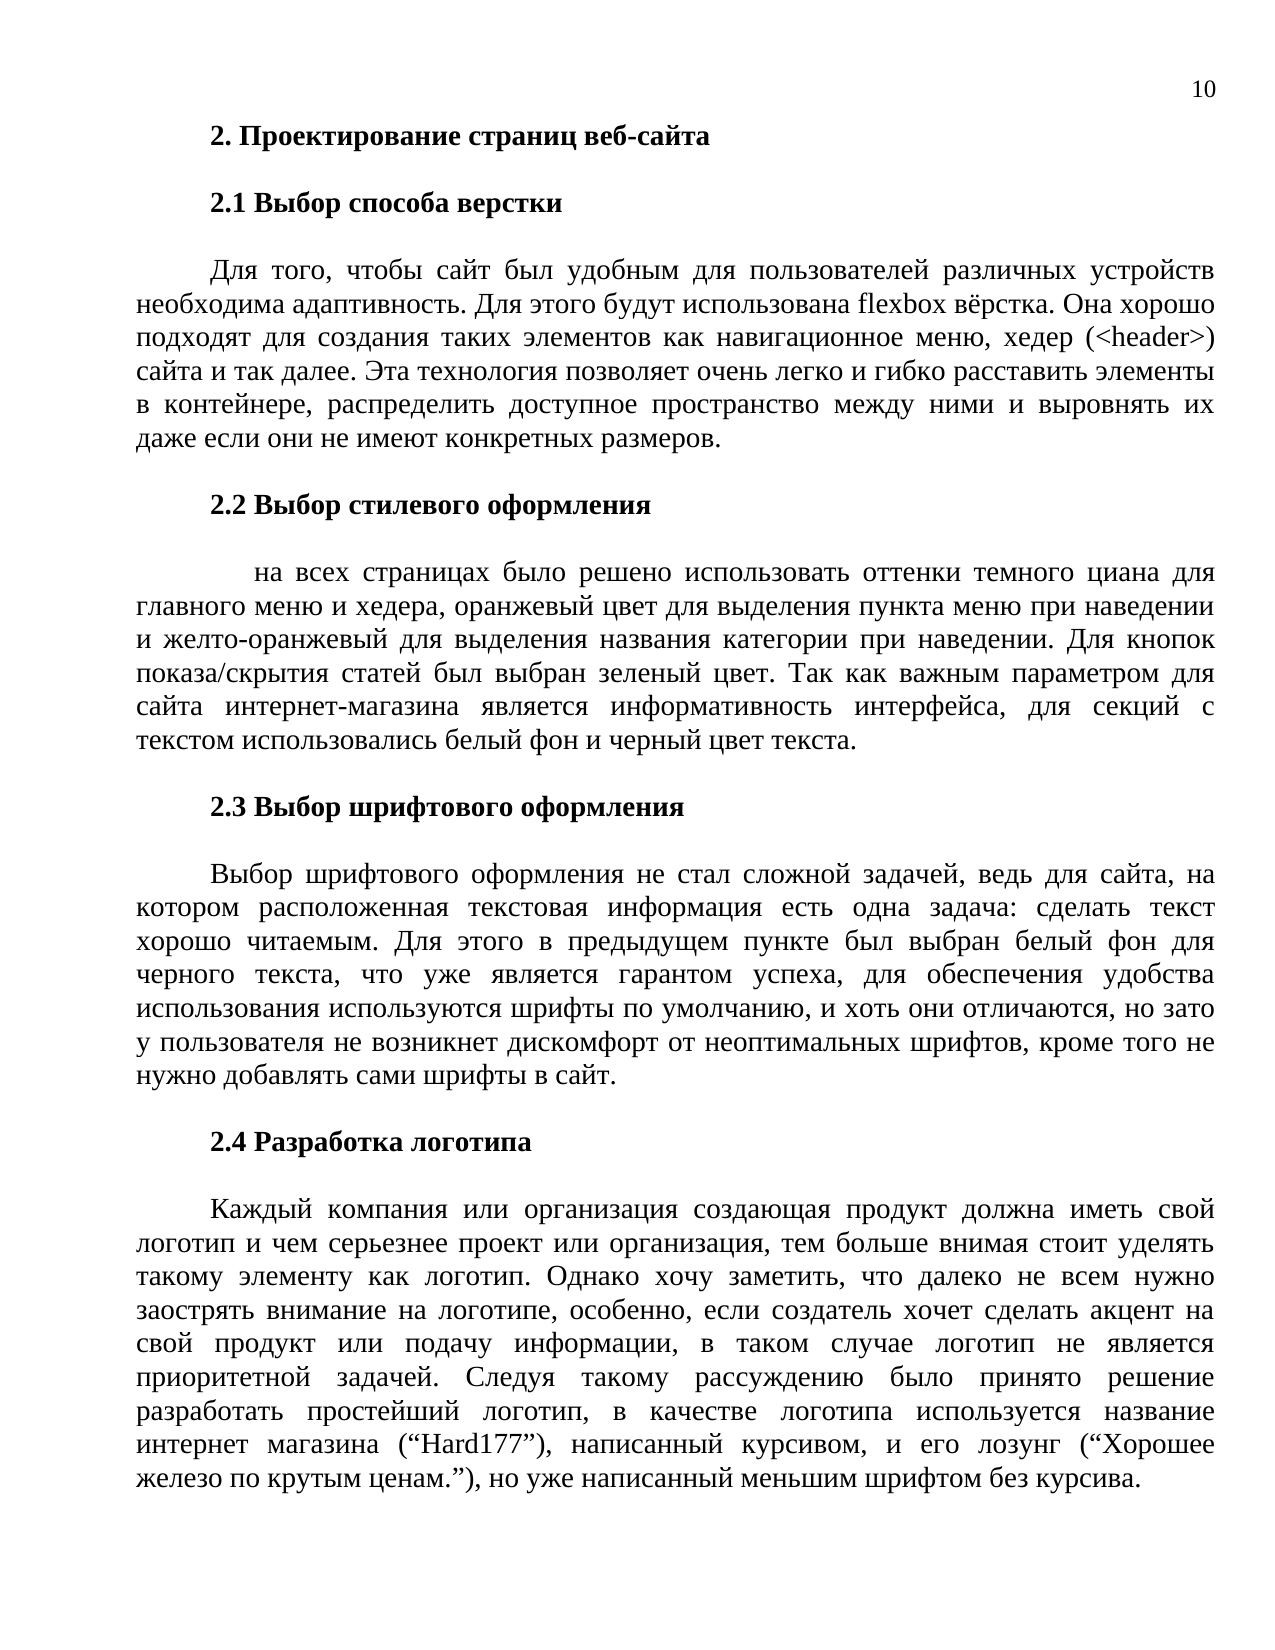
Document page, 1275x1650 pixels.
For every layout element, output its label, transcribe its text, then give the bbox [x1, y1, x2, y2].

text Выбор шрифтового оформления не стал сложной задачей, ведь для сайта, на котором расположенная текстовая информация есть одна задача: сделать текст хорошо читаемым. Для этого в предыдущем пункте был выбран белый фон для черного текста, что уже является гарантом успеха, для обеспечения удобства использования используются шрифты по умолчанию, и хоть они отличаются, но зато у пользователя не возникнет дискомфорт от неоптимальных шрифтов, кроме того не нужно добавлять сами шрифты в сайт. [136, 856, 1216, 1091]
text Каждый компания или организация создающая продукт должна иметь свой логотип и чем серьезнее проект или организация, тем больше внимая стоит уделять такому элементу как логотип. Однако хочу заметить, что далеко не всем нужно заострять внимание на логотипе, особенно, если создатель хочет сделать акцент на свой продукт или подачу информации, в таком случае логотип не является приоритетной задачей. Следуя такому рассуждению было принято решение разработать простейший логотип, в качестве логотипа используется название интернет магазина (“Hard177”), написанный курсивом, и его лозунг (“Хорошее железо по крутым ценам.”), но уже написанный меньшим шрифтом без курсива. [136, 1191, 1216, 1493]
text 2.2 Выбор стилевого оформления [136, 487, 1216, 521]
text 2.4 Разработка логотипа [136, 1124, 1216, 1158]
text на всех страницах было решено использовать оттенки темного циана для главного меню и хедера, оранжевый цвет для выделения пункта меню при наведении и желто-оранжевый для выделения названия категории при наведении. Для кнопок показа/скрытия статей был выбран зеленый цвет. Так как важным параметром для сайта интернет-магазина является информативность интерфейса, для секций с текстом использовались белый фон и черный цвет текста. [136, 554, 1216, 755]
text 2. Проектирование страниц веб-сайта [136, 118, 1216, 152]
text Для того, чтобы сайт был удобным для пользователей различных устройств необходима адаптивность. Для этого будут использована flexbox вёрстка. Она хорошо подходят для создания таких элементов как навигационное меню, хедер (<header>) сайта и так далее. Эта технология позволяет очень легко и гибко расставить элементы в контейнере, распределить доступное пространство между ними и выровнять их даже если они не имеют конкретных размеров. [136, 252, 1216, 453]
text 2.3 Выбор шрифтового оформления [136, 789, 1216, 822]
text 2.1 Выбор способа верстки [136, 185, 1216, 219]
